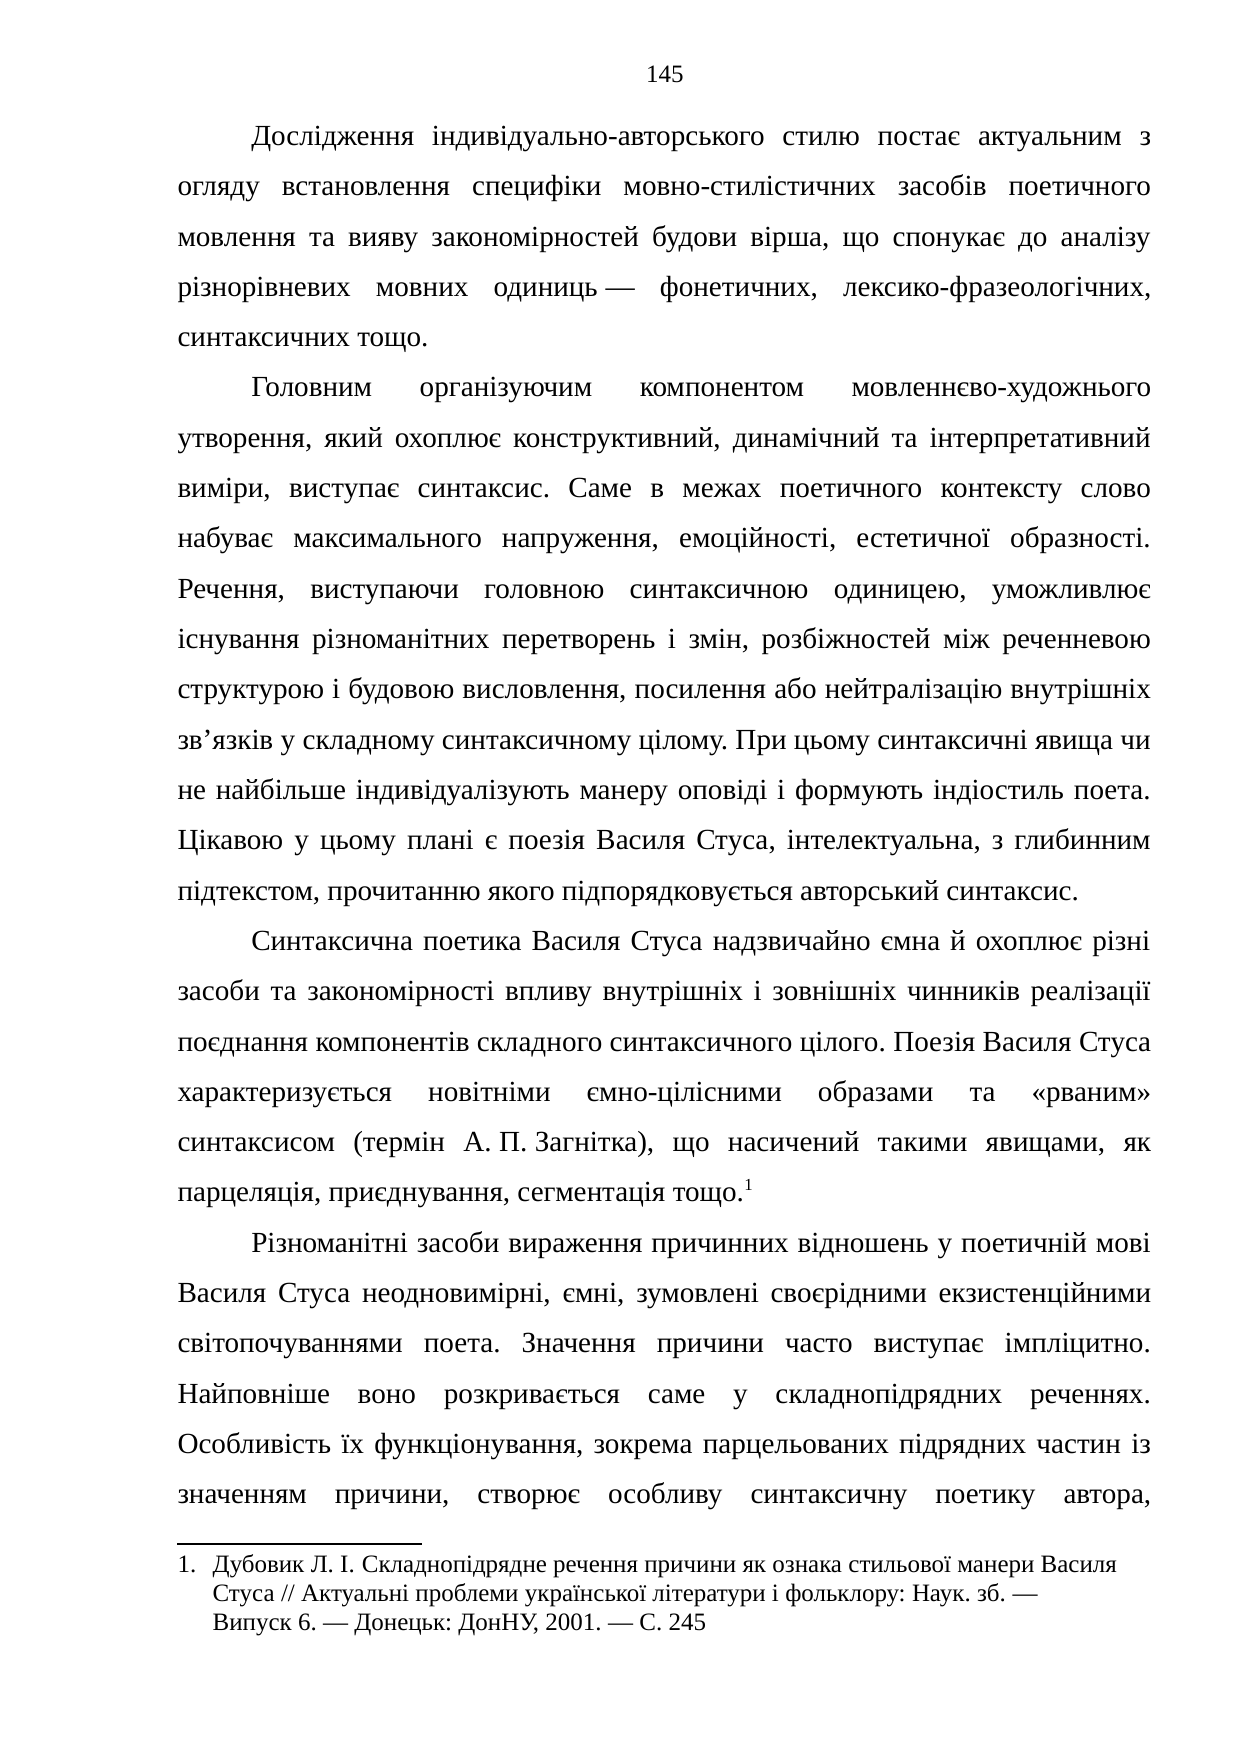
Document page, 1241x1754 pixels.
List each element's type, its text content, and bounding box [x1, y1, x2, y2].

text Дослідження індивідуально-авторського стилю постає актуальним з огляду встановлення специфіки мовно-стилістичних засобів поетичного мовлення та вияву закономірностей будови вірша, що спонукає до аналізу різнорівневих мовних одиниць — фонетичних, лексико-фразеологічних, синтаксичних тощо. [177, 118, 1152, 353]
text Головним організуючим компонентом мовленнєво-художнього утворення, який охоплює конструктивний, динамічний та інтерпретативний виміри, виступає синтаксис. Саме в межах поетичного контексту слово набуває максимального напруження, емоційності, естетичної образності. Речення, виступаючи головною синтаксичною одиницею, уможливлює існування різноманітних перетворень і змін, розбіжностей між реченневою структурою і будовою висловлення, посилення або нейтралізацію внутрішніх зв’язків у складному синтаксичному цілому. При цьому синтаксичні явища чи не найбільше індивідуалізують манеру оповіді і формують індіостиль поета. Цікавою у цьому плані є поезія Василя Стуса, інтелектуальна, з глибинним підтекстом, прочитанню якого підпорядковується авторський синтаксис. [177, 369, 1152, 906]
text Дубовик Л. І. Складнопідрядне речення причини як ознака стильової манери Василя Стуса // Актуальні проблеми української літератури і фольклору: Наук. зб. — Випуск 6. — Донецьк: ДонНУ, 2001. — С. 245 [177, 1549, 1152, 1636]
text Синтаксична поетика Василя Стуса надзвичайно ємна й охоплює різні засоби та закономірності впливу внутрішніх і зовнішніх чинників реалізації поєднання компонентів складного синтаксичного цілого. Поезія Василя Стуса характеризується новітніми ємно-цілісними образами та «рваним» синтаксисом (термін А. П. Загнітка), що насичений такими явищами, як парцеляція, приєднування, сегментація тощо. [177, 923, 1152, 1208]
text Різноманітні засоби вираження причинних відношень у поетичній мові Василя Стуса неодновимірні, ємні, зумовлені своєрідними екзистенційними світопочуваннями поета. Значення причини часто виступає імпліцитно. Найповніше воно розкривається саме у складнопідрядних реченнях. Особливість їх функціонування, зокрема парцельованих підрядних частин із значенням причини, створює особливу синтаксичну поетику автора, [177, 1225, 1152, 1510]
